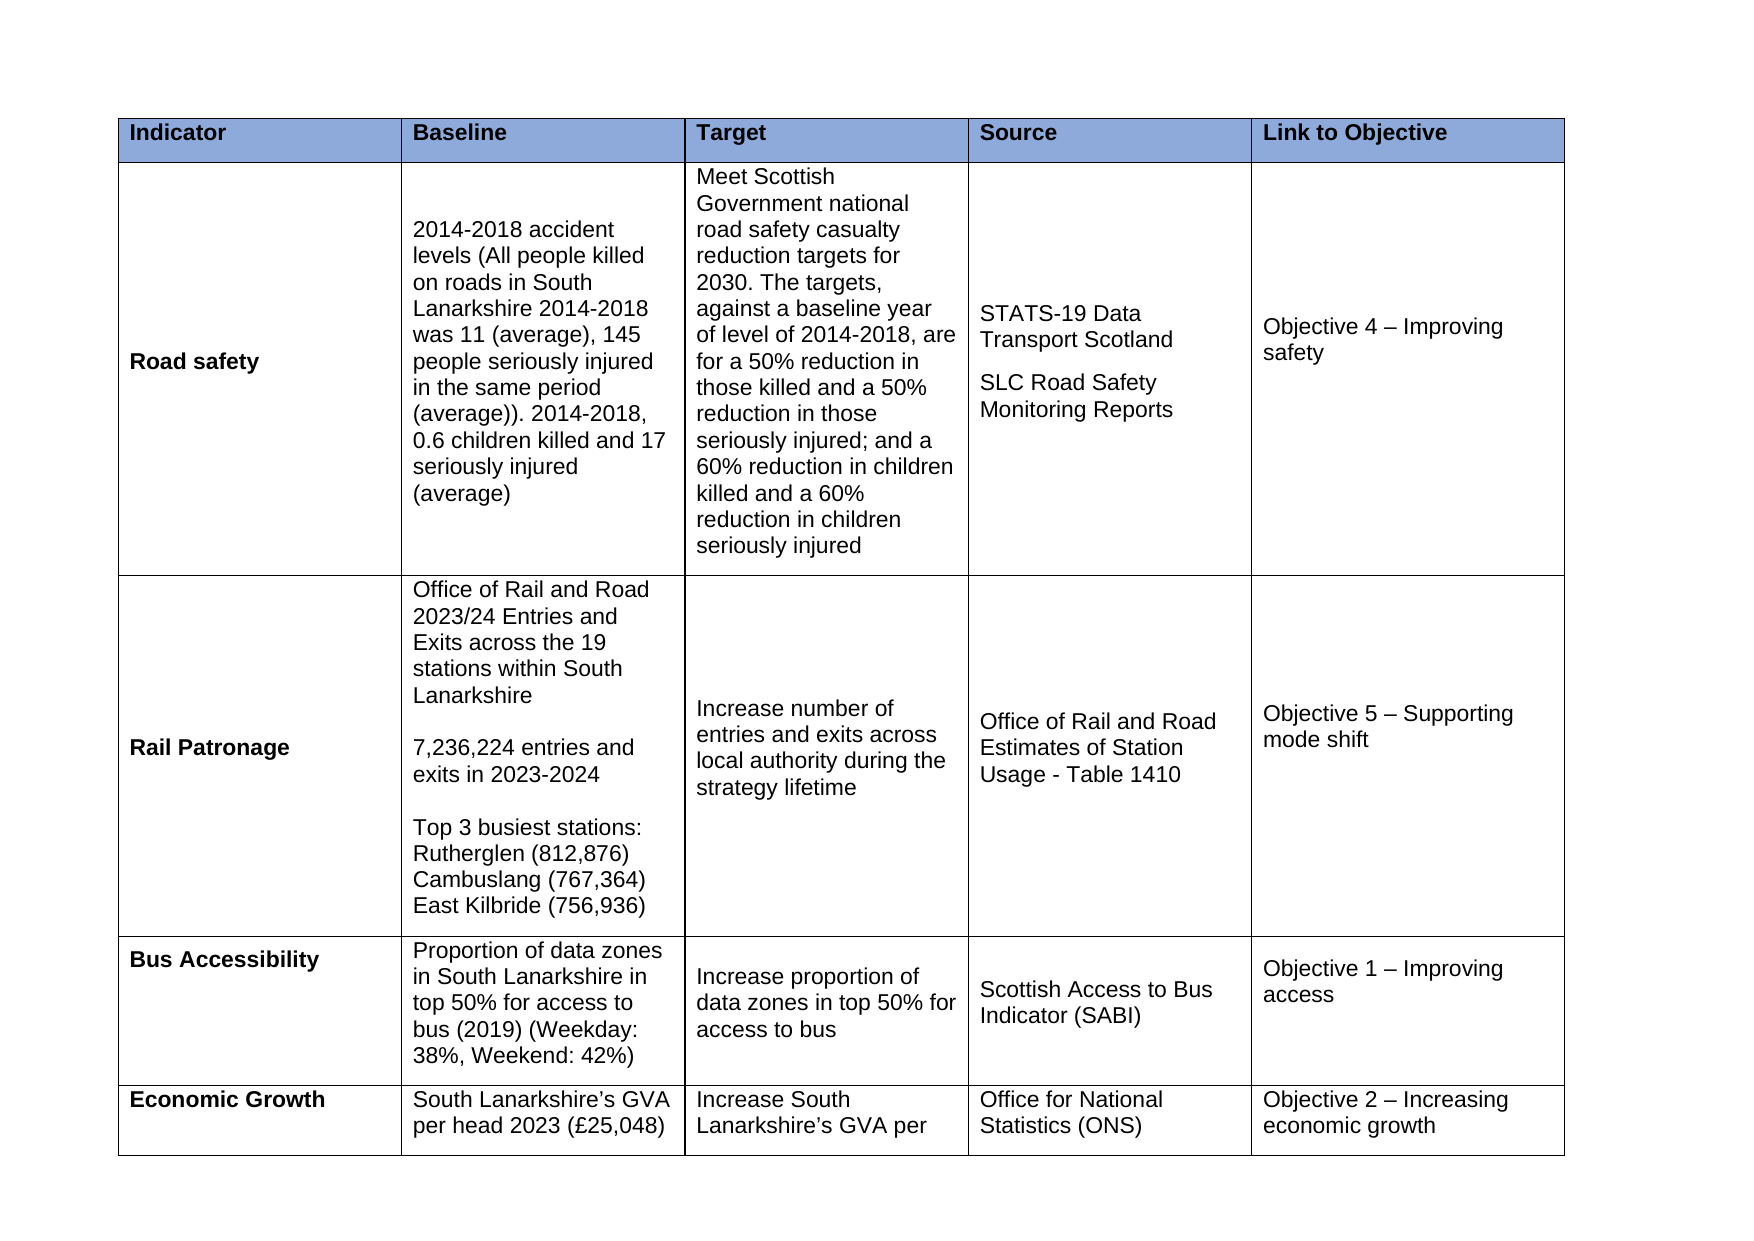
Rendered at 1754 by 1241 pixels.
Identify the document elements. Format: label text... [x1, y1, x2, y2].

table_cell Objective 5 – Supporting mode shift [1252, 576, 1564, 936]
table_cell Bus Accessibility [119, 937, 401, 1085]
table_cell Objective 4 – Improving safety [1252, 163, 1564, 575]
table_cell Economic Growth [119, 1086, 401, 1155]
table_cell Increase number of entries and exits across local authority during the strategy lifetime [686, 576, 968, 936]
table_header Source [969, 119, 1251, 162]
table_cell Objective 1 – Improving access [1252, 937, 1564, 1085]
table_cell STATS-19 Data Transport Scotland SLC Road Safety Monitoring Reports [969, 163, 1251, 575]
table_header Baseline [402, 119, 684, 162]
table_cell Scottish Access to Bus Indicator (SABI) [969, 937, 1251, 1085]
table_cell Rail Patronage [119, 576, 401, 936]
table_header Link to Objective [1252, 119, 1564, 162]
table_cell Proportion of data zones in South Lanarkshire in top 50% for access to bus (2019) (Weekday: 38%, Weekend: 42%) [402, 937, 684, 1085]
table_cell Objective 2 – Increasing economic growth [1252, 1086, 1564, 1155]
table_cell Road safety [119, 163, 401, 575]
table_cell Meet Scottish Government national road safety casualty reduction targets for 2030. The targets, against a baseline year of level of 2014-2018, are for a 50% reduction in those killed and a 50% reduction in those seriously injured; and a 60% reduction in children killed and a 60% reduction in children seriously injured [686, 163, 968, 575]
table_header Indicator [119, 119, 401, 162]
table_cell 2014-2018 accident levels (All people killed on roads in South Lanarkshire 2014-2018 was 11 (average), 145 people seriously injured in the same period (average)). 2014-2018, 0.6 children killed and 17 seriously injured (average) [402, 163, 684, 575]
table_cell Increase South Lanarkshire’s GVA per [686, 1086, 968, 1155]
table_cell Increase proportion of data zones in top 50% for access to bus [686, 937, 968, 1085]
table_cell Office of Rail and Road Estimates of Station Usage - Table 1410 [969, 576, 1251, 936]
table_header Target [686, 119, 968, 162]
table_cell Office for National Statistics (ONS) [969, 1086, 1251, 1155]
table_cell Office of Rail and Road 2023/24 Entries and Exits across the 19 stations within South Lanarkshire 7,236,224 entries and exits in 2023-2024 Top 3 busiest stations: Rutherglen (812,876) Cambuslang (767,364) East Kilbride (756,936) [402, 576, 684, 936]
table_cell South Lanarkshire’s GVA per head 2023 (£25,048) [402, 1086, 684, 1155]
